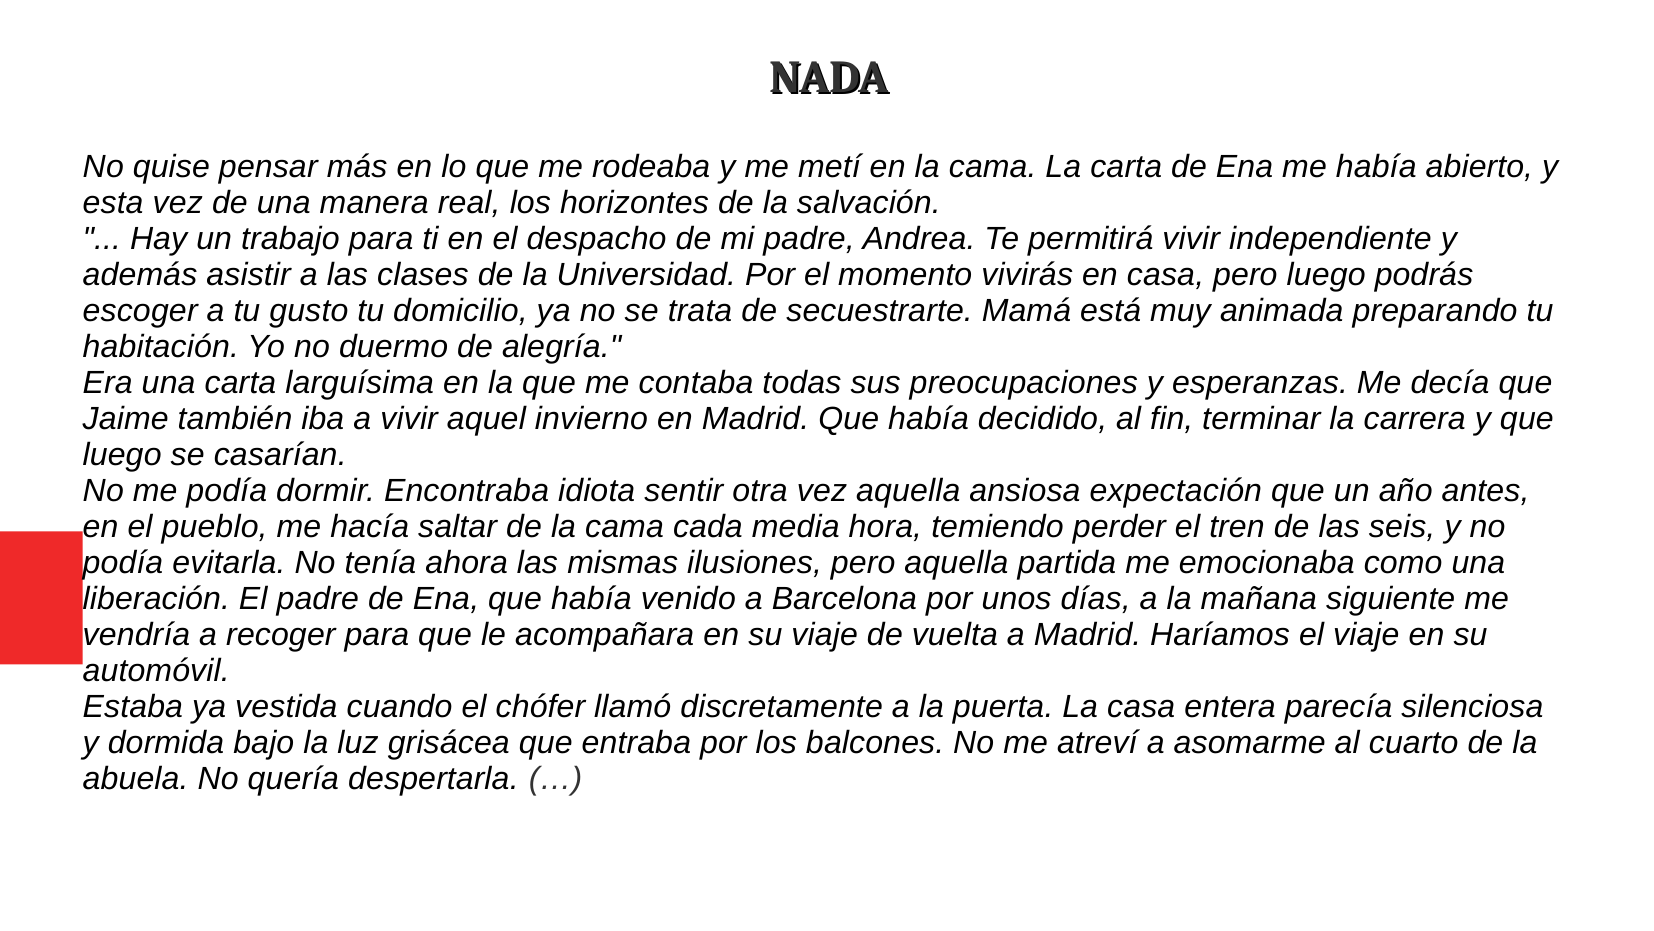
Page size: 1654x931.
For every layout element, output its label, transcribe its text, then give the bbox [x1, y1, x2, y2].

title NADA [59, 7, 1548, 148]
list No quise pensar más en lo que me rodeaba y me metí en la cama. La carta de Ena me había abierto, y esta vez de una manera real, los horizontes de la salvación. "... Hay un trabajo para ti en el despacho de mi padre, Andrea. Te permitirá vivir independiente y además asistir a las clases de la Universidad. Por el momento vivirás en casa, pero luego podrás escoger a tu gusto tu domicilio, ya no se trata de secuestrarte. Mamá está muy animada preparando tu habitación. Yo no duermo de alegría." Era una carta larguísima en la que me contaba todas sus preocupaciones y esperanzas. Me decía que Jaime también iba a vivir aquel invierno en Madrid. Que había decidido, al fin, terminar la carrera y que luego se casarían. No me podía dormir. Encontraba idiota sentir otra vez aquella ansiosa expectación que un año antes, en el pueblo, me hacía saltar de la cama cada media hora, temiendo perder el tren de las seis, y no podía evitarla. No tenía ahora las mismas ilusiones, pero aquella partida me emocionaba como una liberación. El padre de Ena, que había venido a Barcelona por unos días, a la mañana siguiente me vendría a recoger para que le acompañara en su viaje de vuelta a Madrid. Haríamos el viaje en su automóvil. Estaba ya vestida cuando el chófer llamó discretamente a la puerta. La casa entera parecía silenciosa y dormida bajo la luz grisácea que entraba por los balcones. No me atreví a asomarme al cuarto de la abuela. No quería despertarla. (…) [82, 148, 1571, 798]
